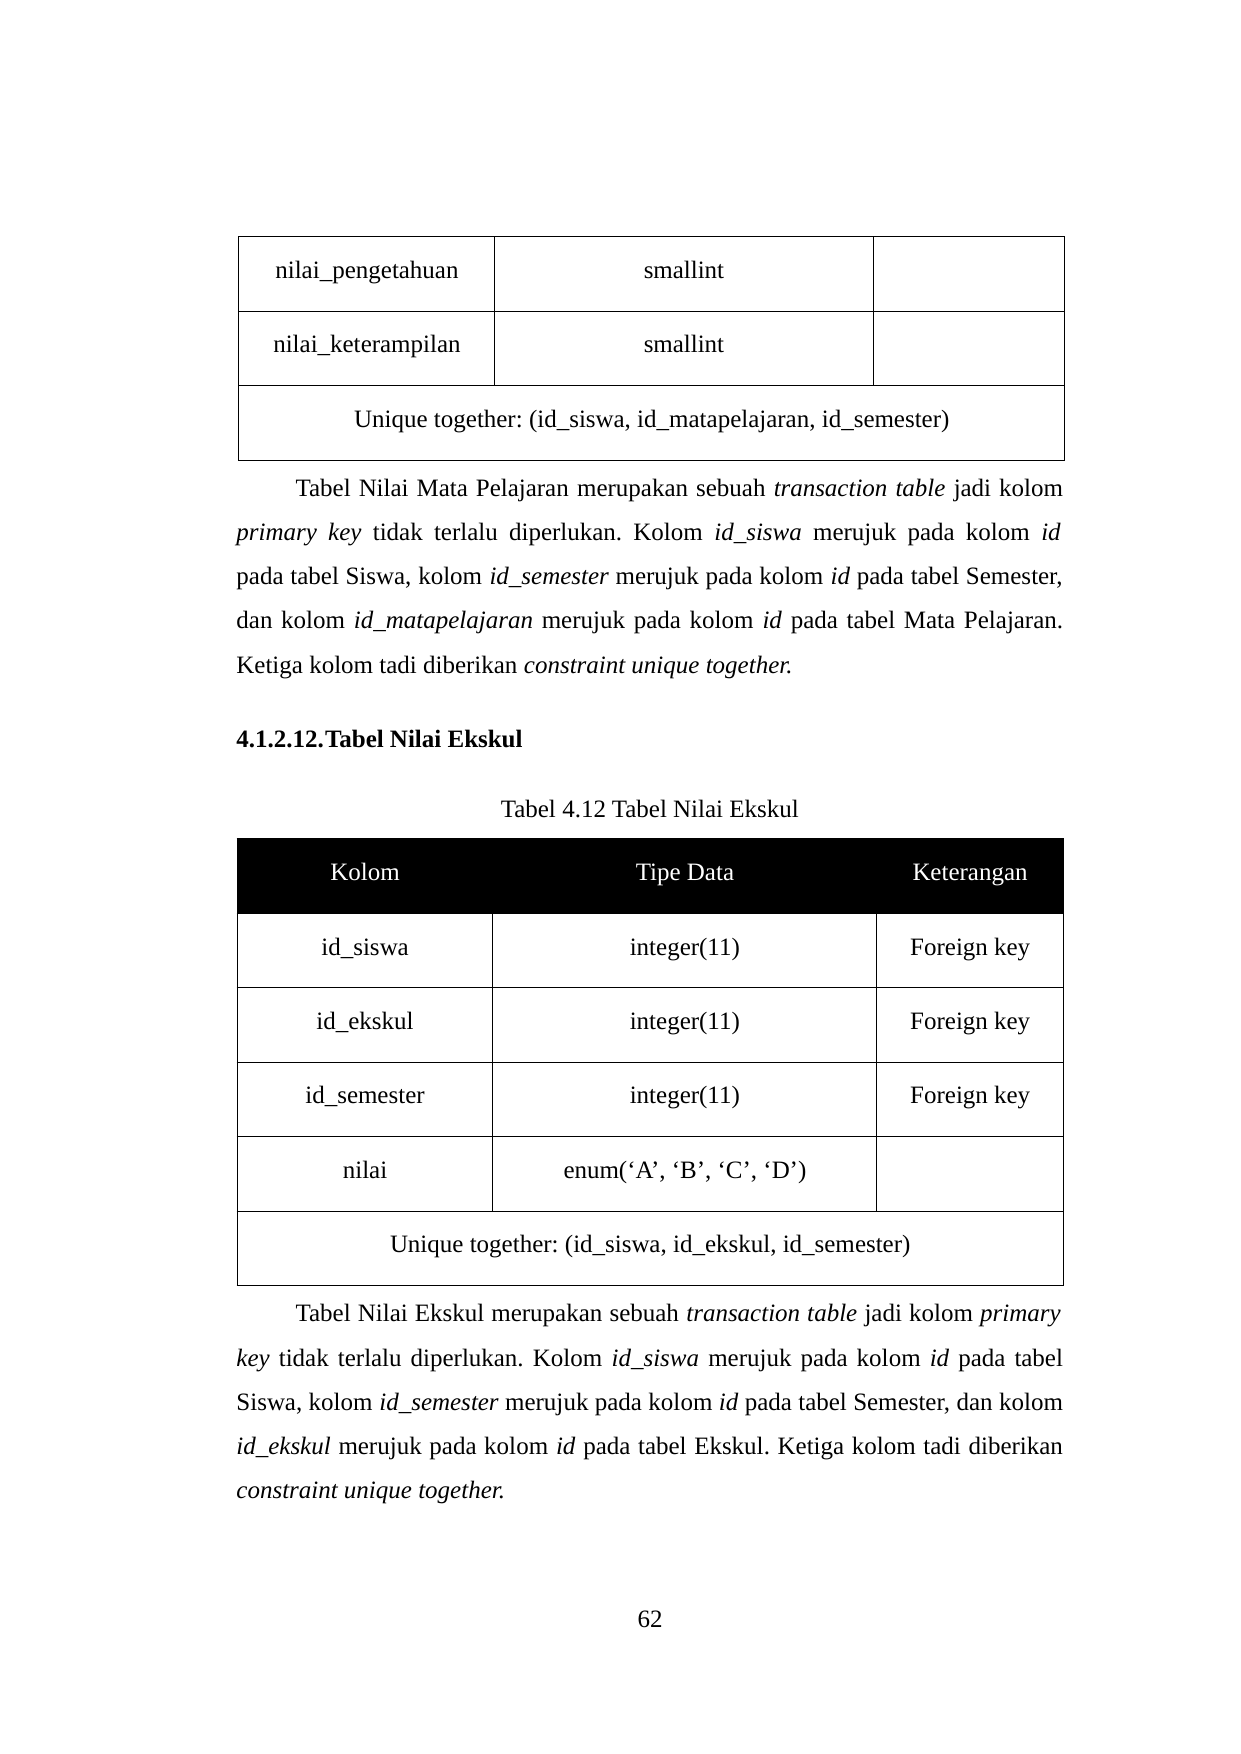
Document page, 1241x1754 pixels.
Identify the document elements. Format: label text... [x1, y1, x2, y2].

table_cell [874, 312, 1064, 385]
text Tabel Nilai Ekskul merupakan sebuah transaction table jadi kolom primary key tidak terlalu diperlukan. Kolom id_siswa merujuk pada kolom id pada tabel Siswa, kolom id_semester merujuk pada kolom id pada tabel Semester, dan kolom id_ekskul merujuk pada kolom id pada tabel Ekskul. Ketiga kolom tadi diberikan constraint unique together. [236, 1286, 1063, 1508]
table_header Keterangan [877, 839, 1063, 913]
table_header Tipe Data [493, 839, 876, 913]
text Tabel 4.12 Tabel Nilai Ekskul [236, 782, 1063, 826]
table_cell smallint [495, 312, 873, 385]
table_cell integer(11) [493, 1063, 876, 1136]
table_cell nilai [238, 1137, 492, 1211]
table_cell nilai_keterampilan [239, 312, 494, 385]
table_cell [874, 237, 1064, 311]
table_cell [877, 1137, 1063, 1211]
table_cell id_ekskul [238, 988, 492, 1062]
table_header Kolom [238, 839, 492, 913]
table_cell Foreign key [877, 1063, 1063, 1136]
table_cell Foreign key [877, 914, 1063, 987]
subtitle Tabel Nilai Ekskul [236, 712, 1063, 757]
table_cell nilai_pengetahuan [239, 237, 494, 311]
table_cell Unique together: (id_siswa, id_ekskul, id_semester) [238, 1212, 1063, 1285]
table_cell Unique together: (id_siswa, id_matapelajaran, id_semester) [239, 386, 1064, 460]
table_cell Foreign key [877, 988, 1063, 1062]
table_cell smallint [495, 237, 873, 311]
table_cell integer(11) [493, 988, 876, 1062]
table_cell id_siswa [238, 914, 492, 987]
table_cell id_semester [238, 1063, 492, 1136]
text Tabel Nilai Mata Pelajaran merupakan sebuah transaction table jadi kolom primary key tidak terlalu diperlukan. Kolom id_siswa merujuk pada kolom id pada tabel Siswa, kolom id_semester merujuk pada kolom id pada tabel Semester, dan kolom id_matapelajaran merujuk pada kolom id pada tabel Mata Pelajaran. Ketiga kolom tadi diberikan constraint unique together. [236, 461, 1063, 682]
table_cell enum(‘A’, ‘B’, ‘C’, ‘D’) [493, 1137, 876, 1211]
table_cell integer(11) [493, 914, 876, 987]
